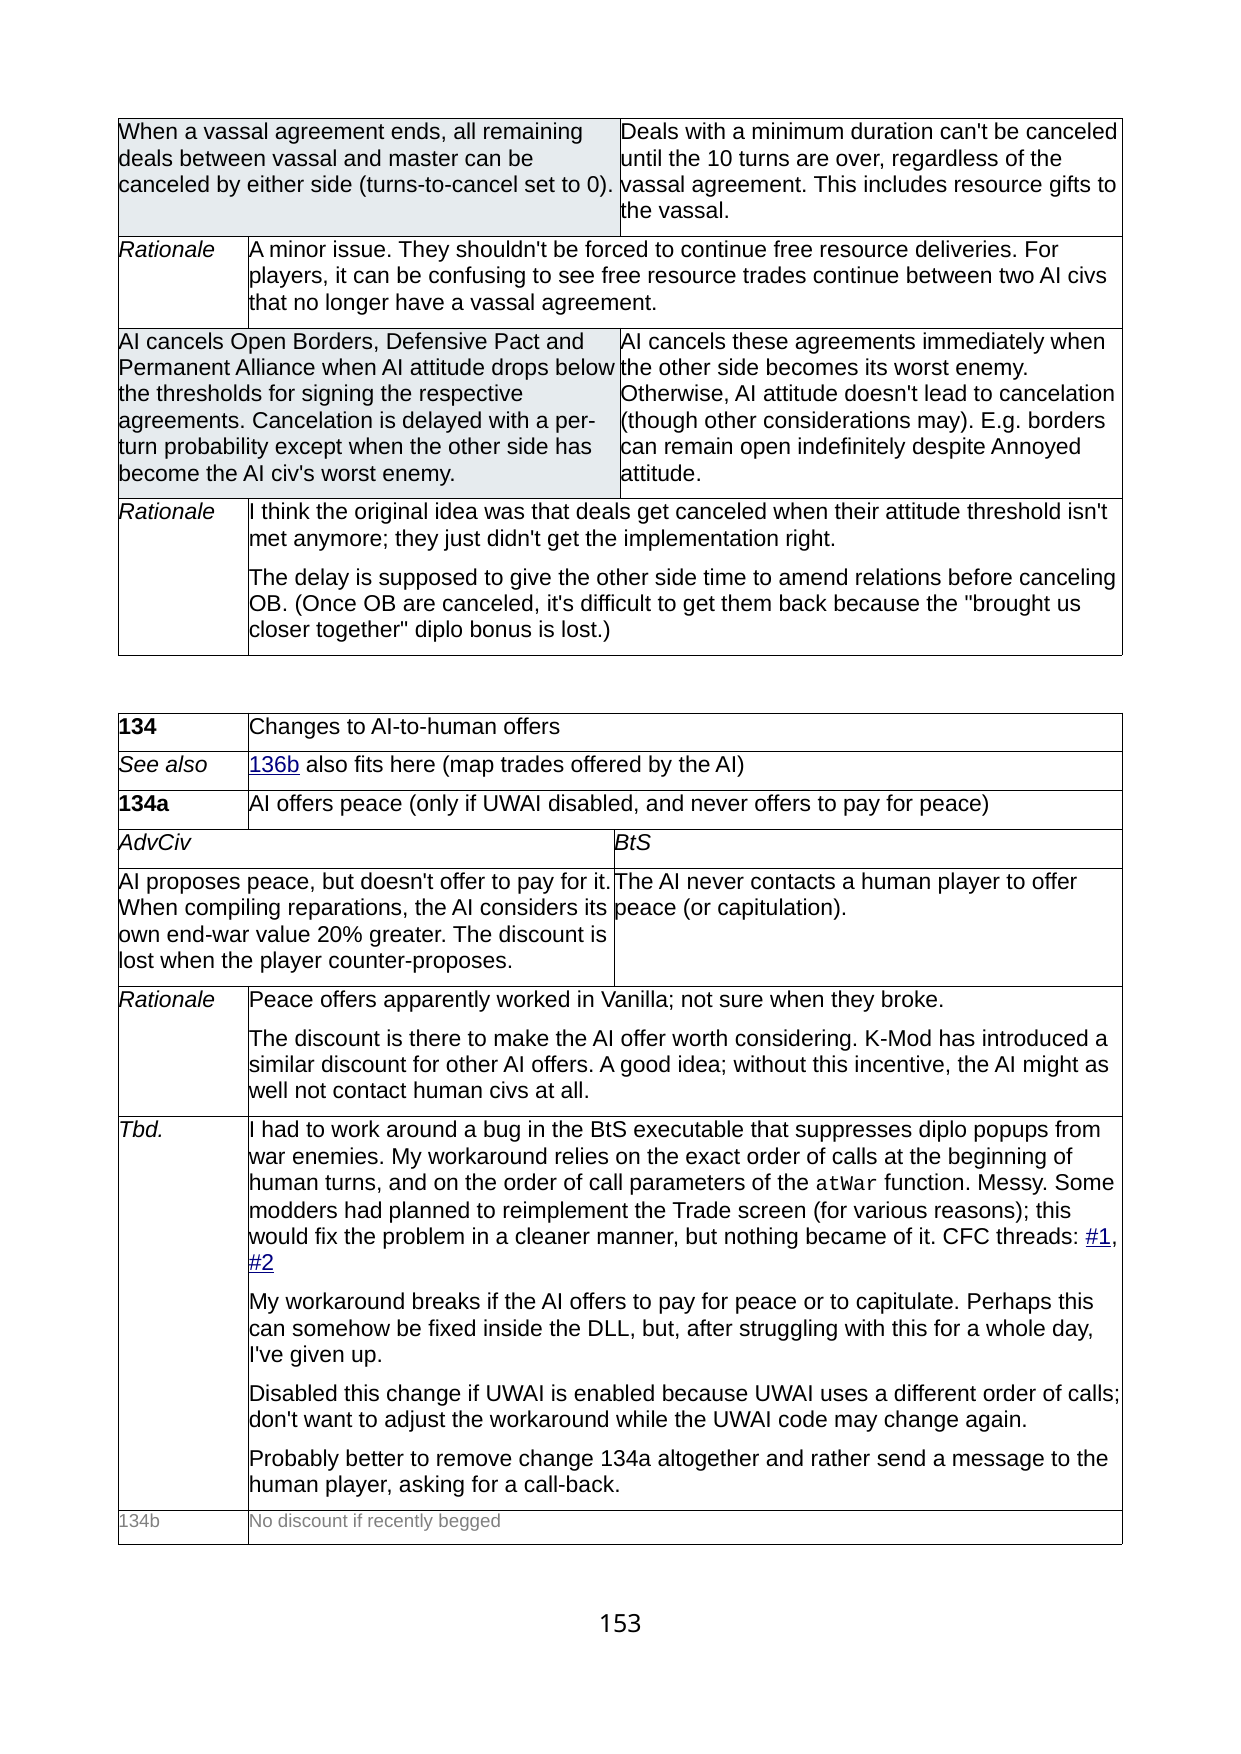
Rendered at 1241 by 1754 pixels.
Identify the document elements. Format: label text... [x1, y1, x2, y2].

table_cell A minor issue. They shouldn't be forced to continue free resource deliveries. For players, it can be confusing to see free resource trades continue between two AI civs that no longer have a vassal agreement. [249, 237, 1122, 328]
table_cell AdvCiv [119, 830, 614, 868]
table_cell 134b [119, 1511, 248, 1544]
table_cell Deals with a minimum duration can't be canceled until the 10 turns are over, regardless of the vassal agreement. This includes resource gifts to the vassal. [621, 119, 1122, 236]
table_cell AI offers peace (only if UWAI disabled, and never offers to pay for peace) [249, 791, 1122, 829]
table_cell AI proposes peace, but doesn't offer to pay for it. When compiling reparations, the AI considers its own end-war value 20% greater. The discount is lost when the player counter-proposes. [119, 869, 614, 986]
table_cell Tbd. [119, 1117, 248, 1510]
table_cell I had to work around a bug in the BtS executable that suppresses diplo popups from war enemies. My workaround relies on the exact order of calls at the beginning of human turns, and on the order of call parameters of the atWar function. Messy. Some modders had planned to reimplement the Trade screen (for various reasons); this would fix the problem in a cleaner manner, but nothing became of it. CFC threads: #1, #2 My workaround breaks if the AI offers to pay for peace or to capitulate. Perhaps this can somehow be fixed inside the DLL, but, after struggling with this for a whole day, I've given up. Disabled this change if UWAI is enabled because UWAI uses a different order of calls; don't want to adjust the workaround while the UWAI code may change again. Probably better to remove change 134a altogether and rather send a message to the human player, asking for a call-back. [249, 1117, 1122, 1510]
table_cell BtS [615, 830, 1122, 868]
table_header Changes to AI-to-human offers [249, 714, 1122, 751]
table_cell AI cancels Open Borders, Defensive Pact and Permanent Alliance when AI attitude drops below the thresholds for signing the respective agreements. Cancelation is delayed with a per-turn probability except when the other side has become the AI civ's worst enemy. [119, 329, 620, 498]
table_header 134 [119, 714, 248, 751]
table_cell Peace offers apparently worked in Vanilla; not sure when they broke. The discount is there to make the AI offer worth considering. K-Mod has introduced a similar discount for other AI offers. A good idea; without this incentive, the AI might as well not contact human civs at all. [249, 987, 1122, 1116]
table_cell I think the original idea was that deals get canceled when their attitude threshold isn't met anymore; they just didn't get the implementation right. The delay is supposed to give the other side time to amend relations before canceling OB. (Once OB are canceled, it's difficult to get them back because the "brought us closer together" diplo bonus is lost.) [249, 499, 1122, 655]
table_cell The AI never contacts a human player to offer peace (or capitulation). [615, 869, 1122, 986]
table_cell 136b also fits here (map trades offered by the AI) [249, 752, 1122, 790]
table_cell Rationale [119, 499, 248, 655]
table_cell When a vassal agreement ends, all remaining deals between vassal and master can be canceled by either side (turns-to-cancel set to 0). [119, 119, 620, 236]
table_cell AI cancels these agreements immediately when the other side becomes its worst enemy. Otherwise, AI attitude doesn't lead to cancelation (though other considerations may). E.g. borders can remain open indefinitely despite Annoyed attitude. [621, 329, 1122, 498]
table_cell Rationale [119, 987, 248, 1116]
table_cell No discount if recently begged [249, 1511, 1122, 1544]
table_cell 134a [119, 791, 248, 829]
table_cell See also [119, 752, 248, 790]
table_cell Rationale [119, 237, 248, 328]
